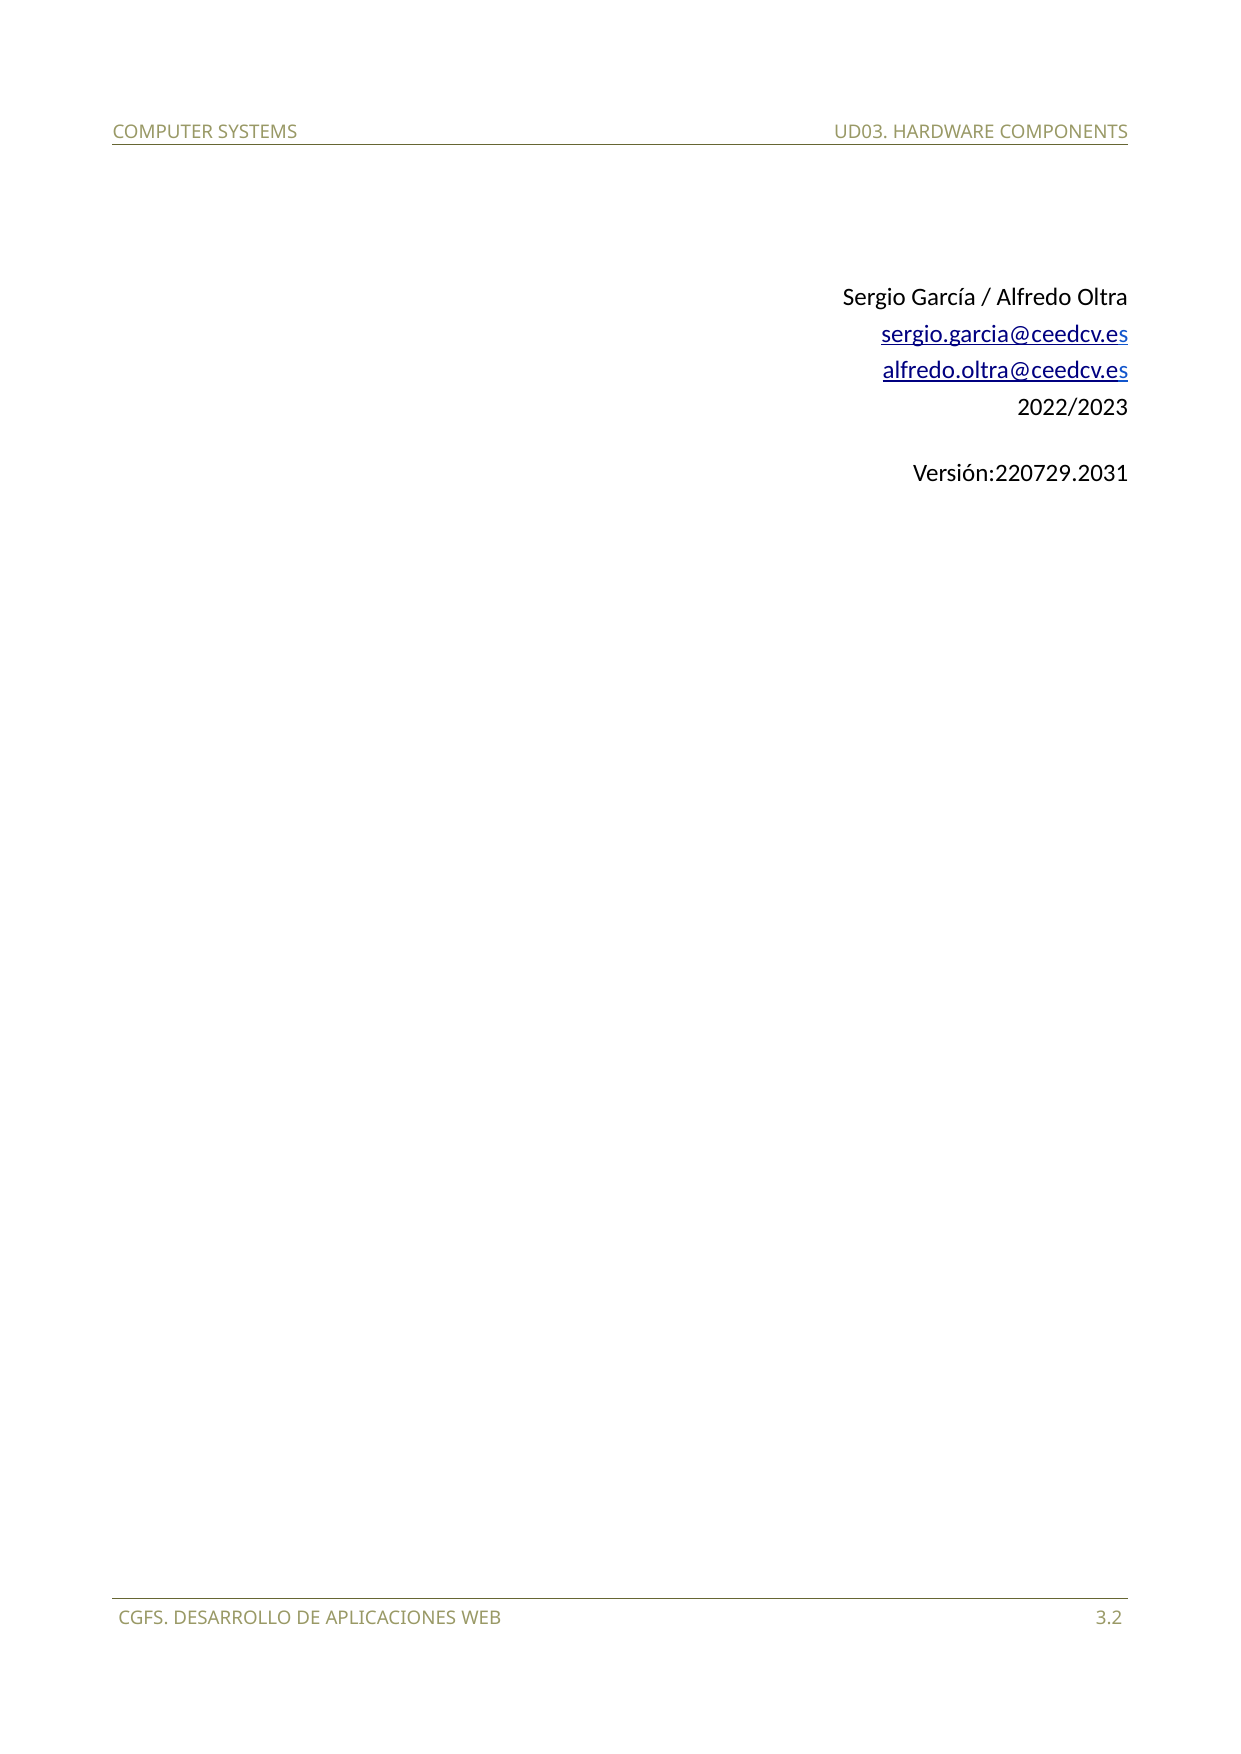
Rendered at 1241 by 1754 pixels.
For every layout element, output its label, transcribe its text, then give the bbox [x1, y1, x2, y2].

text 2022/2023 [112, 391, 1128, 421]
text alfredo.oltra@ceedcv.es [225, 354, 1128, 385]
text Versión:220729.2030 [112, 427, 1128, 488]
text Sergio García / Alfredo Oltra [225, 281, 1128, 312]
text sergio.garcia@ceedcv.es [225, 318, 1128, 348]
